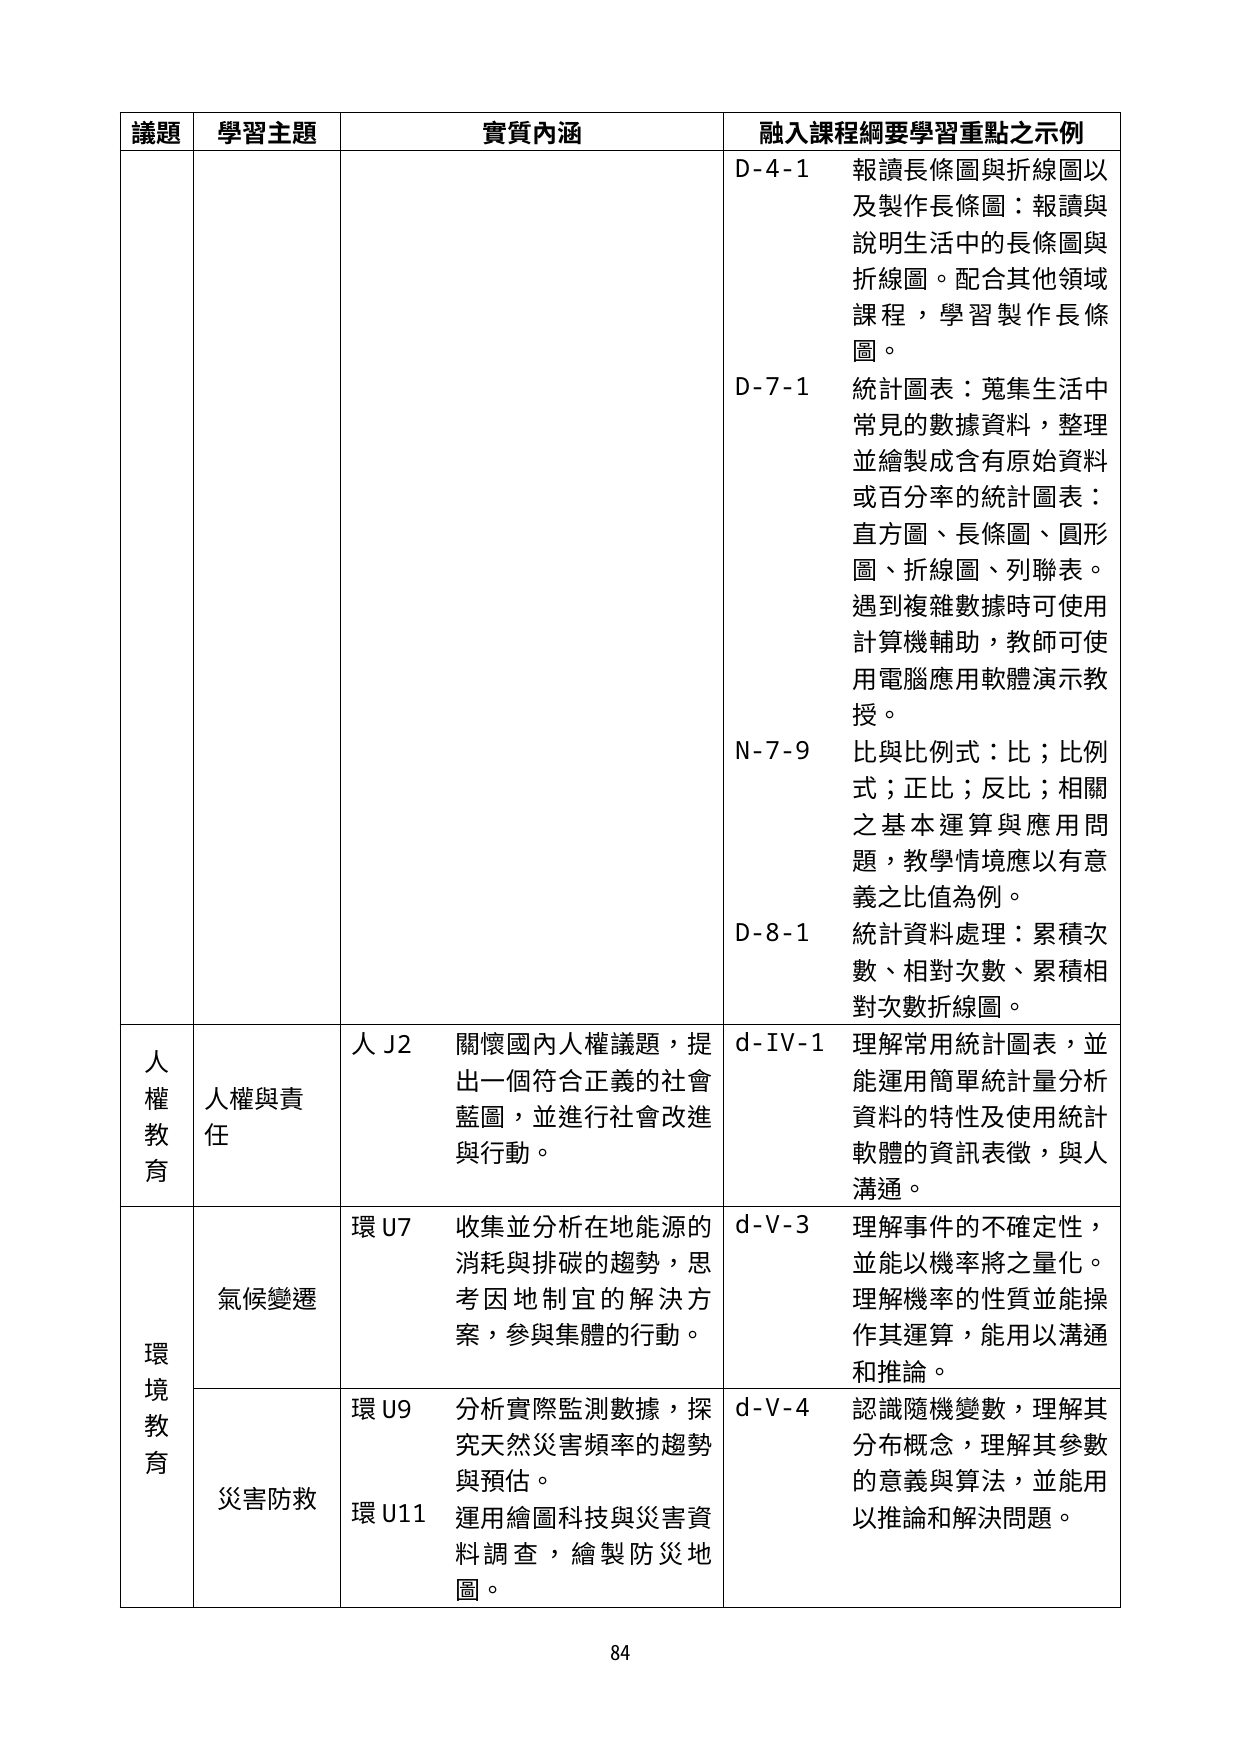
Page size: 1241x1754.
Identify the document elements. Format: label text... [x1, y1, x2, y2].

table_cell 關懷國內人權議題，提出一個符合正義的社會藍圖，並進行社會改進與行動。 [444, 1025, 723, 1206]
table_header 議題 [121, 113, 193, 149]
table_cell 比與比例式：比；比例式；正比；反比；相關之基本運算與應用問題，教學情境應以有意義之比值為例。 [841, 732, 1120, 914]
table_cell 報讀長條圖與折線圖以及製作長條圖：報讀與說明生活中的長條圖與折線圖。配合其他領域課程，學習製作長條圖。 [841, 151, 1120, 368]
table_cell [194, 151, 340, 1024]
table_cell 統計資料處理：累積次數、相對次數、累積相對次數折線圖。 [841, 914, 1120, 1024]
table_cell D-4-1 [724, 151, 841, 368]
table_cell [341, 151, 443, 1024]
table_cell 收集並分析在地能源的消耗與排碳的趨勢，思考因地制宜的解決方案，參與集體的行動。 [444, 1207, 723, 1388]
table_cell 環U7 [341, 1207, 443, 1388]
table_cell 人J2 [341, 1025, 443, 1206]
table_cell 統計圖表：蒐集生活中常見的數據資料，整理並繪製成含有原始資料或百分率的統計圖表：直方圖、長條圖、圓形圖、折線圖、列聯表。遇到複雜數據時可使用計算機輔助，教師可使用電腦應用軟體演示教授。 [841, 368, 1120, 732]
table_cell N-7-9 [724, 732, 841, 914]
table_cell [121, 151, 193, 1024]
table_cell d-IV-1 [724, 1025, 841, 1206]
table_header 學習主題 [194, 113, 340, 149]
table_cell 災害防救 [194, 1389, 340, 1607]
table_cell 理解常用統計圖表，並能運用簡單統計量分析資料的特性及使用統計軟體的資訊表徵，與人溝通。 [841, 1025, 1120, 1206]
table_cell D-8-1 [724, 914, 841, 1024]
table_cell 人權與責任 [194, 1025, 340, 1206]
table_cell 認識隨機變數，理解其分布概念，理解其參數的意義與算法，並能用以推論和解決問題。 [841, 1389, 1120, 1607]
table_cell d-V-3 [724, 1207, 841, 1388]
table_cell d-V-4 [724, 1389, 841, 1607]
table_header 實質內涵 [341, 113, 723, 149]
table_cell 人權教育 [121, 1025, 193, 1206]
table_cell 環境教育 [121, 1207, 193, 1607]
table_header 融入課程綱要學習重點之示例 [724, 113, 1120, 149]
table_cell 分析實際監測數據，探究天然災害頻率的趨勢與預估。 運用繪圖科技與災害資料調查，繪製防災地圖。 [444, 1389, 723, 1607]
table_cell [444, 151, 723, 1024]
table_cell D-7-1 [724, 368, 841, 732]
table_cell 理解事件的不確定性，並能以機率將之量化。理解機率的性質並能操作其運算，能用以溝通和推論。 [841, 1207, 1120, 1388]
table_cell 環U9 環U11 [341, 1389, 443, 1607]
table_cell 氣候變遷 [194, 1207, 340, 1388]
